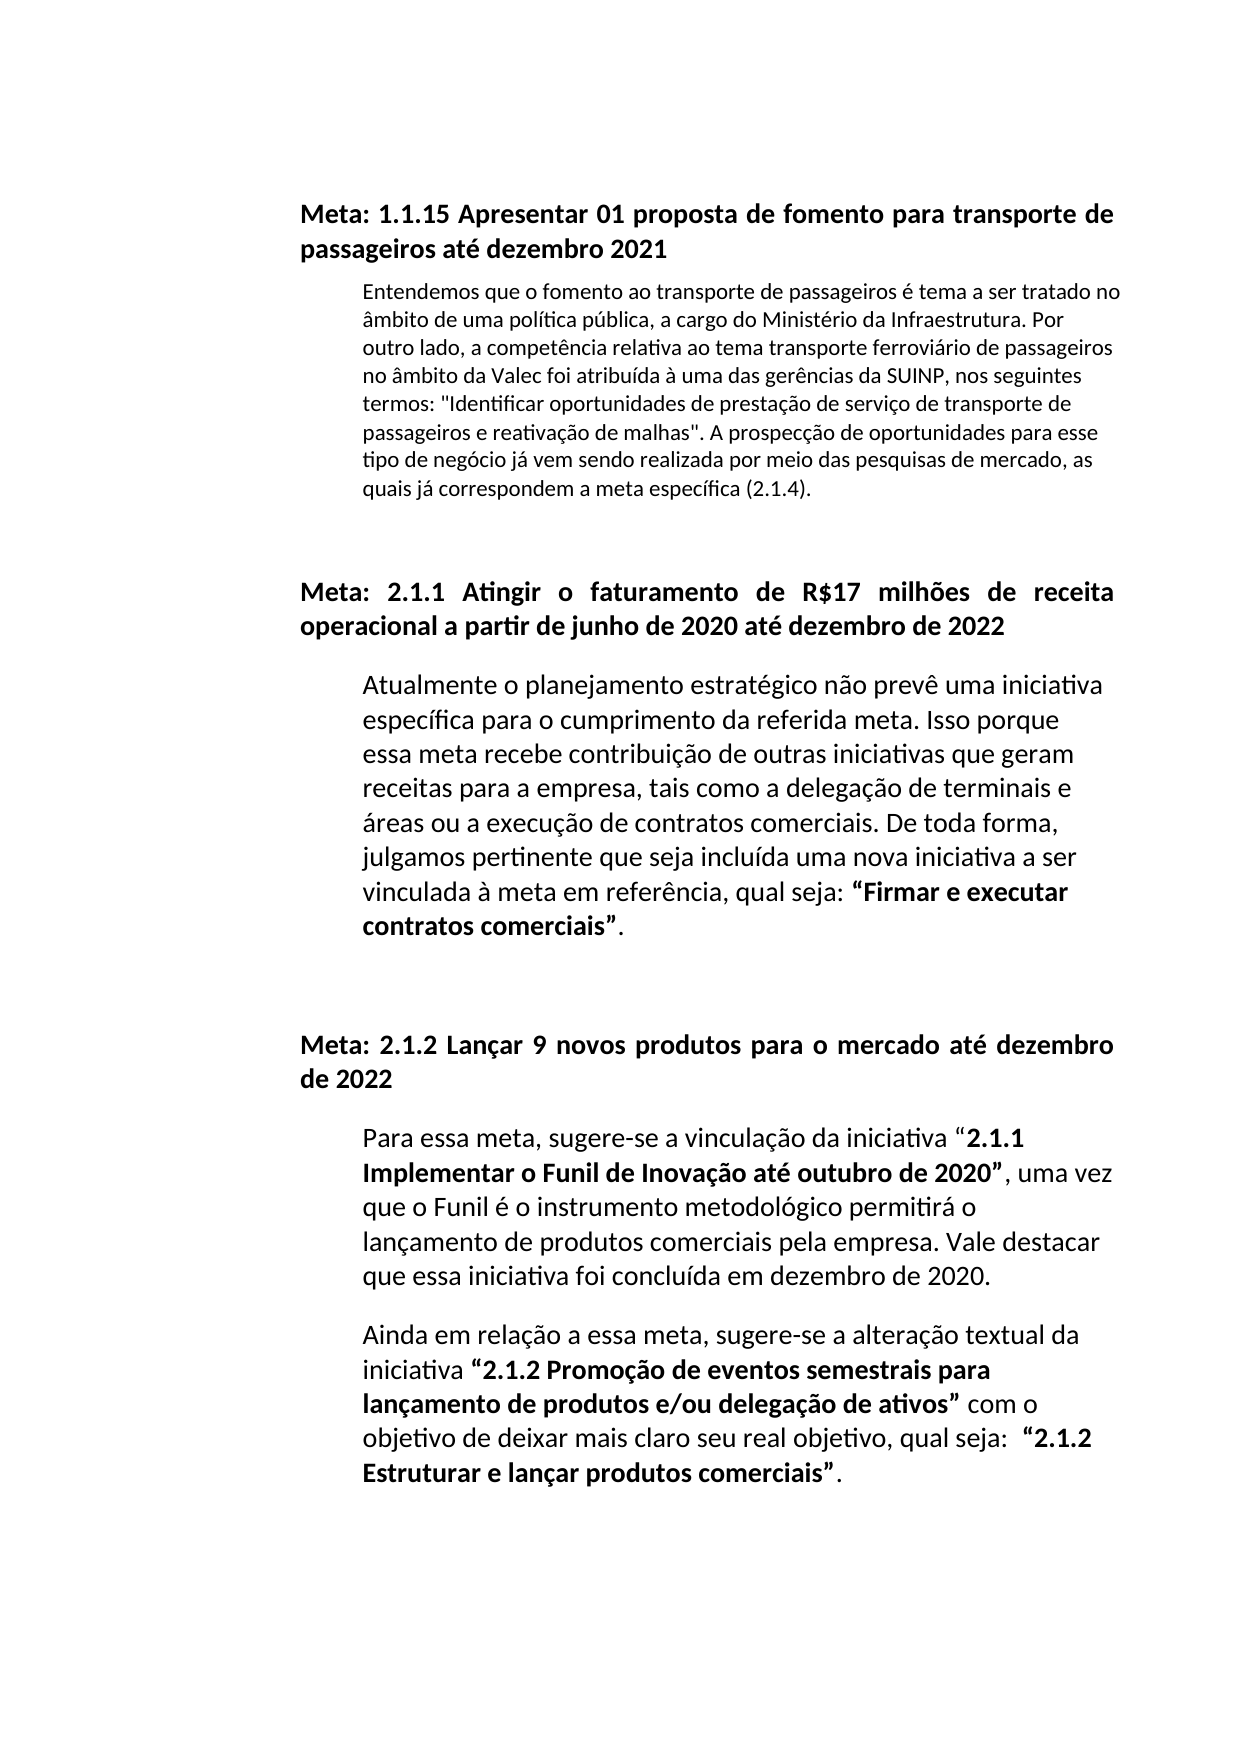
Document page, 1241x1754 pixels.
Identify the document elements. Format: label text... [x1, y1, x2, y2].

text Atualmente o planejamento estratégico não prevê uma iniciativa específica para o cumprimento da referida meta. Isso porque essa meta recebe contribuição de outras iniciativas que geram receitas para a empresa, tais como a delegação de terminais e áreas ou a execução de contratos comerciais. De toda forma, julgamos pertinente que seja incluída uma nova iniciativa a ser vinculada à meta em referência, qual seja: “Firmar e executar contratos comerciais”. [362, 667, 1115, 942]
text Meta: 2.1.2 Lançar 9 novos produtos para o mercado até dezembro de 2022 [300, 1027, 1115, 1095]
text Ainda em relação a essa meta, sugere-se a alteração textual da iniciativa “2.1.2 Promoção de eventos semestrais para lançamento de produtos e/ou delegação de ativos” com o objetivo de deixar mais claro seu real objetivo, qual seja: “2.1.2 Estruturar e lançar produtos comerciais”. [362, 1317, 1115, 1489]
text Para essa meta, sugere-se a vinculação da iniciativa “2.1.1 Implementar o Funil de Inovação até outubro de 2020”, uma vez que o Funil é o instrumento metodológico permitirá o lançamento de produtos comerciais pela empresa. Vale destacar que essa iniciativa foi concluída em dezembro de 2020. [362, 1120, 1115, 1292]
text Meta: 1.1.15 Apresentar 01 proposta de fomento para transporte de passageiros até dezembro 2021 [300, 196, 1115, 265]
text Meta: 2.1.1 Atingir o faturamento de R$17 milhões de receita operacional a partir de junho de 2020 até dezembro de 2022 [300, 573, 1115, 642]
text Entendemos que o fomento ao transporte de passageiros é tema a ser tratado no âmbito de uma política pública, a cargo do Ministério da Infraestrutura. Por outro lado, a competência relativa ao tema transporte ferroviário de passageiros no âmbito da Valec foi atribuída à uma das gerências da SUINP, nos seguintes termos: "Identificar oportunidades de prestação de serviço de transporte de passageiros e reativação de malhas". A prospecção de oportunidades para esse tipo de negócio já vem sendo realizada por meio das pesquisas de mercado, as quais já correspondem a meta específica (2.1.4). [362, 277, 1121, 502]
